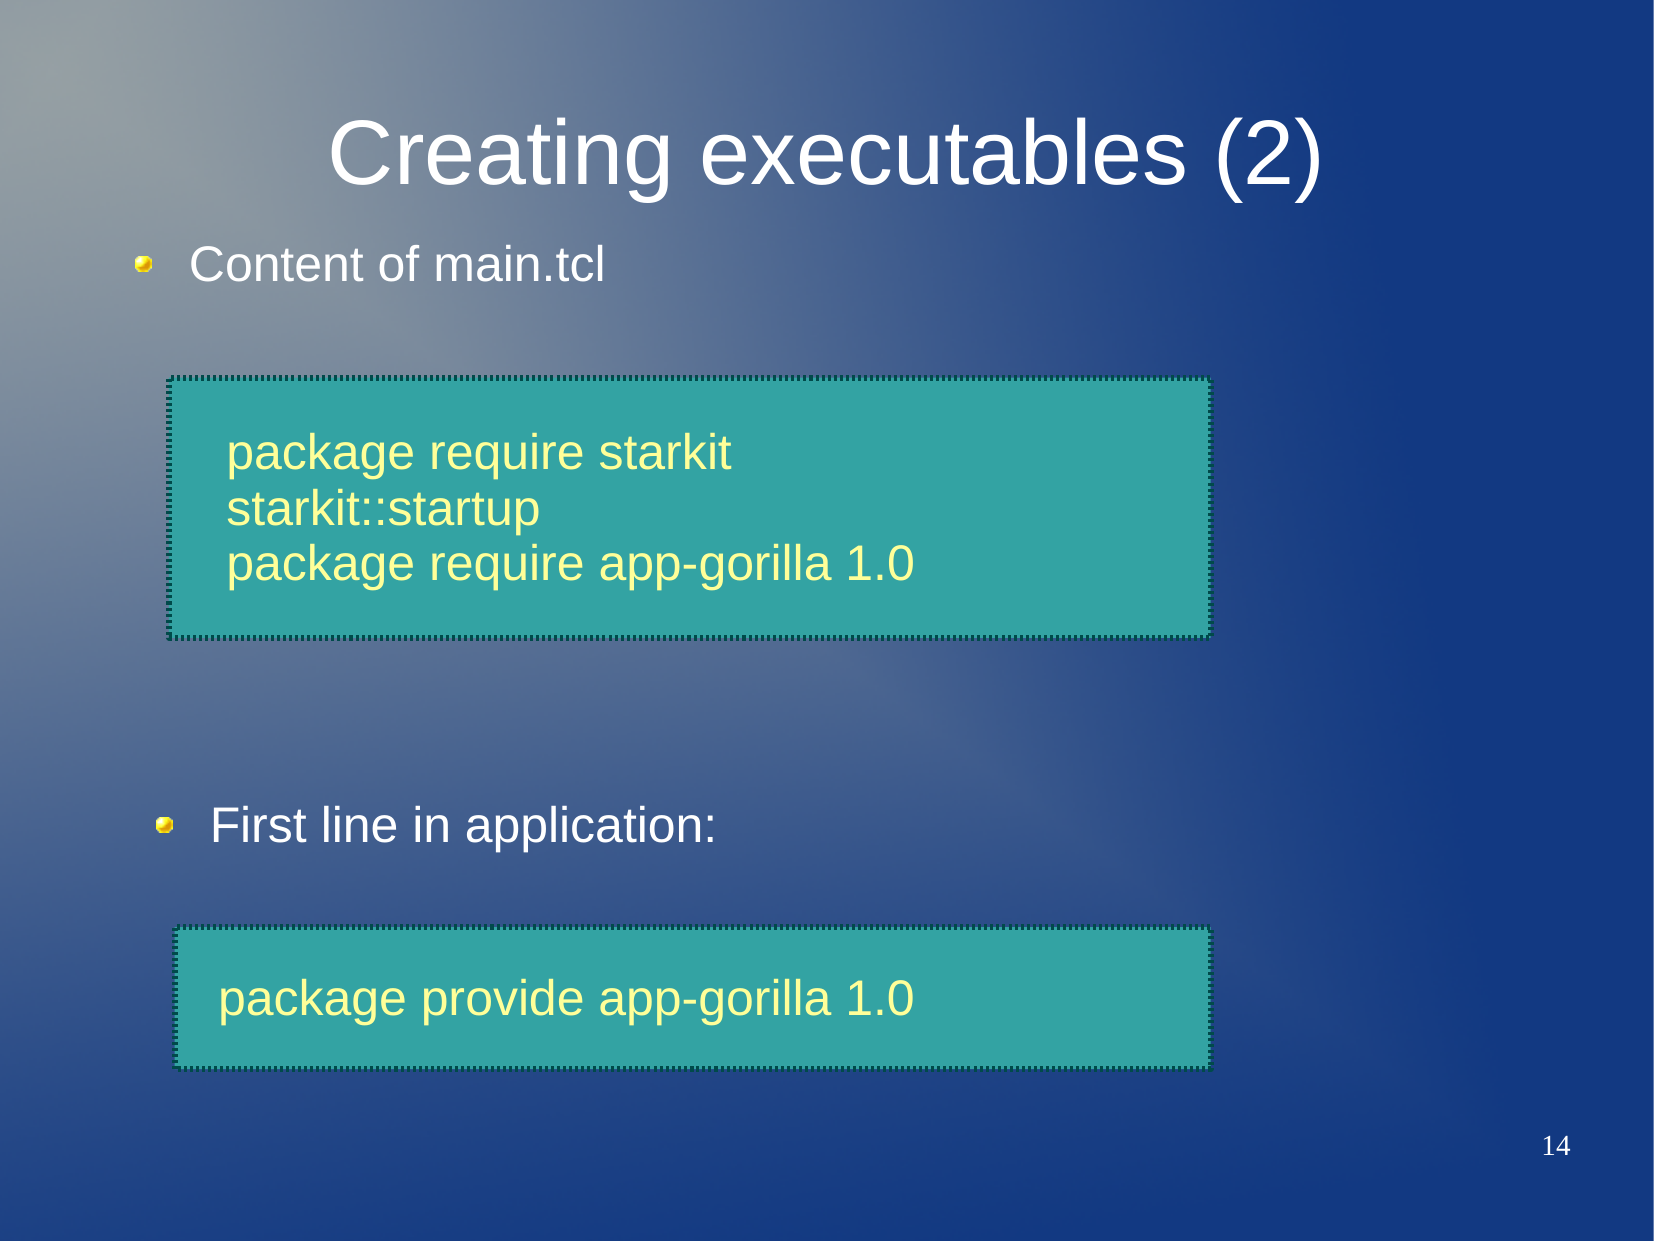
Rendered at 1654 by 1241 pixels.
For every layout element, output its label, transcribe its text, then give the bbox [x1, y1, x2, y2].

text_box package require starkit starkit::startup package require app-gorilla 1.0 [168, 377, 1211, 638]
picture [0, 0, 1654, 1241]
text_box Content of main.tcl [118, 236, 806, 296]
text_box package provide app-gorilla 1.0 [174, 927, 1211, 1070]
text_box First line in application: [139, 797, 827, 857]
title Creating executables (2) [82, 49, 1571, 257]
